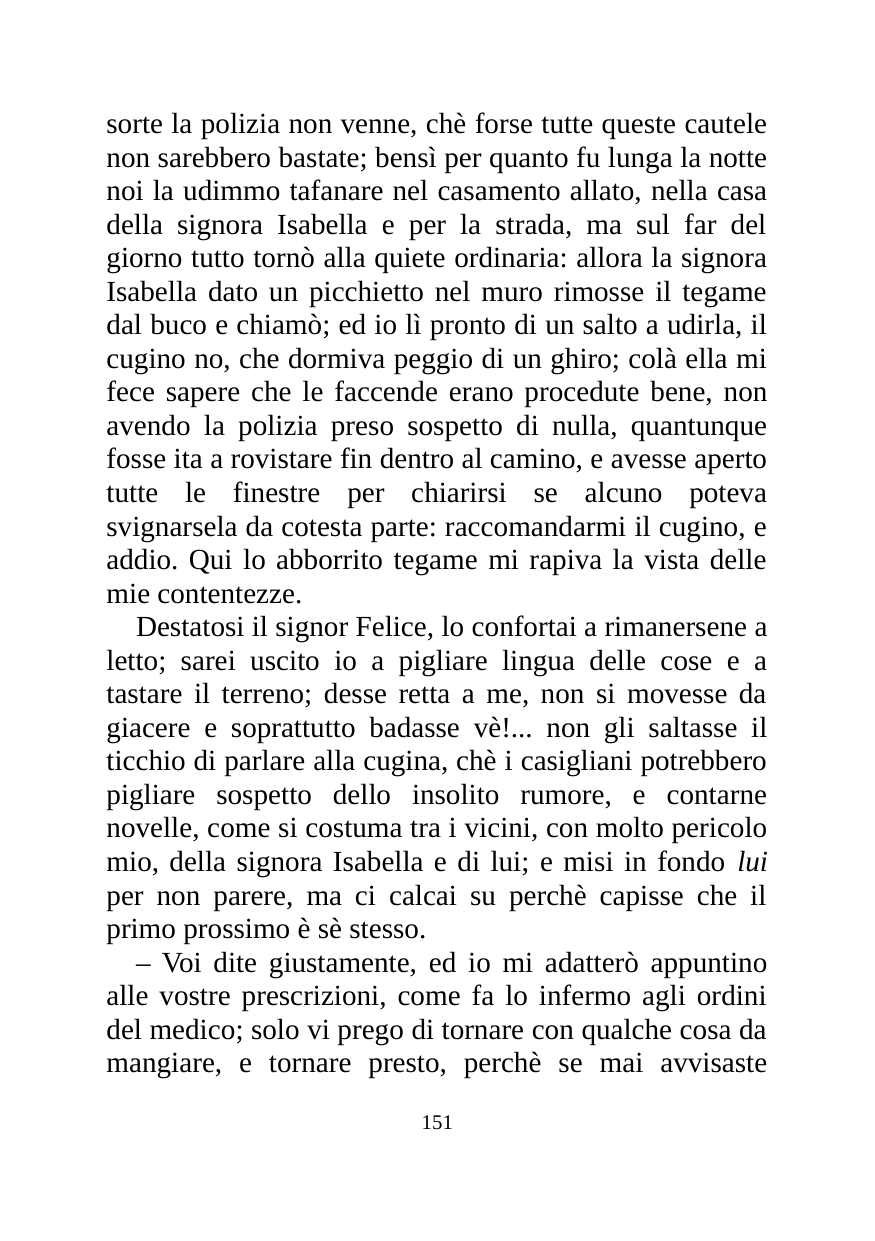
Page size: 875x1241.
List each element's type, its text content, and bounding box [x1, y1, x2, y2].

text Destatosi il signor Felice, lo confortai a rimanersene a letto; sarei uscito io a pigliare lingua delle cose e a tastare il terreno; desse retta a me, non si movesse da giacere e soprattutto badasse vè!... non gli saltasse il ticchio di parlare alla cugina, chè i casigliani potrebbero pigliare sospetto dello insolito rumore, e contarne novelle, come si costuma tra i vicini, con molto pericolo mio, della signora Isabella e di lui; e misi in fondo lui per non parere, ma ci calcai su perchè capisse che il primo prossimo è sè stesso. [106, 609, 768, 945]
text sorte la polizia non venne, chè forse tutte queste cautele non sarebbero bastate; bensì per quanto fu lunga la notte noi la udimmo tafanare nel casamento allato, nella casa della signora Isabella e per la strada, ma sul far del giorno tutto tornò alla quiete ordinaria: allora la signora Isabella dato un picchietto nel muro rimosse il tegame dal buco e chiamò; ed io lì pronto di un salto a udirla, il cugino no, che dormiva peggio di un ghiro; colà ella mi fece sapere che le faccende erano procedute bene, non avendo la polizia preso sospetto di nulla, quantunque fosse ita a rovistare fin dentro al camino, e avesse aperto tutte le finestre per chiarirsi se alcuno poteva svignarsela da cotesta parte: raccomandarmi il cugino, e addio. Qui lo abborrito tegame mi rapiva la vista delle mie contentezze. [106, 106, 768, 609]
text – Voi dite giustamente, ed io mi adatterò appuntino alle vostre prescrizioni, come fa lo infermo agli ordini del medico; solo vi prego di tornare con qualche cosa da mangiare, e tornare presto, perchè se mai avvisaste [106, 945, 768, 1079]
